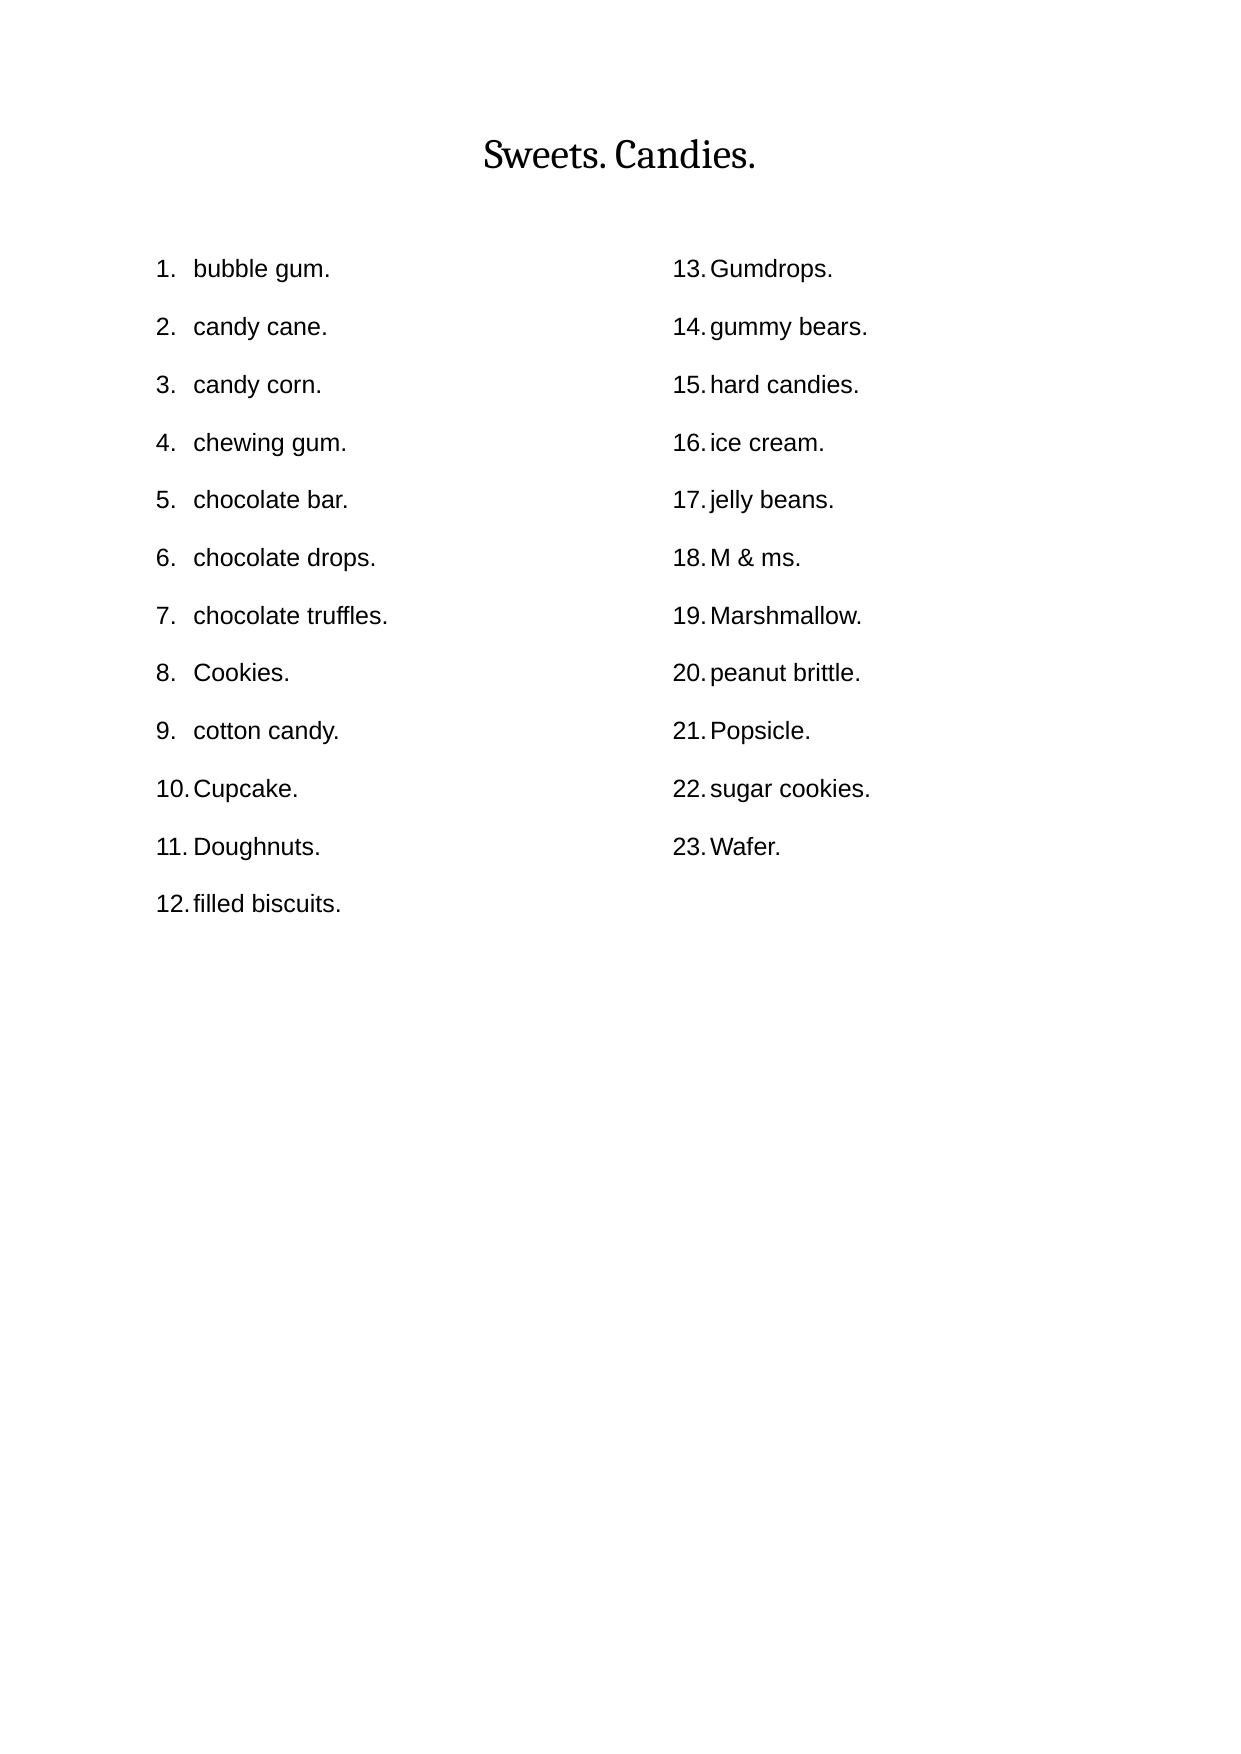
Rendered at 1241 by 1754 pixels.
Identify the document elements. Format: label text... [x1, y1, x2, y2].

list M & ms. [672, 543, 1122, 572]
list candy corn. [156, 370, 605, 399]
list bubble gum. [156, 254, 605, 283]
list Doughnuts. [156, 832, 605, 860]
list gummy bears. [672, 312, 1122, 341]
list chocolate truffles. [156, 601, 605, 629]
list ice cream. [672, 428, 1122, 456]
list chocolate drops. [156, 543, 605, 572]
list hard candies. [672, 370, 1122, 399]
subtitle Sweets. Candies. [118, 131, 1122, 178]
list Cupcake. [156, 774, 605, 803]
list Wafer. [672, 832, 1122, 860]
list jelly beans. [672, 485, 1122, 514]
list sugar cookies. [672, 774, 1122, 803]
list Cookies. [156, 658, 605, 687]
list cotton candy. [156, 716, 605, 745]
list peanut brittle. [672, 658, 1122, 687]
list Marshmallow. [672, 601, 1122, 629]
list Popsicle. [672, 716, 1122, 745]
list chewing gum. [156, 428, 605, 456]
list Gumdrops. [672, 254, 1122, 283]
list candy cane. [156, 312, 605, 341]
list chocolate bar. [156, 485, 605, 514]
list filled biscuits. [156, 889, 605, 918]
